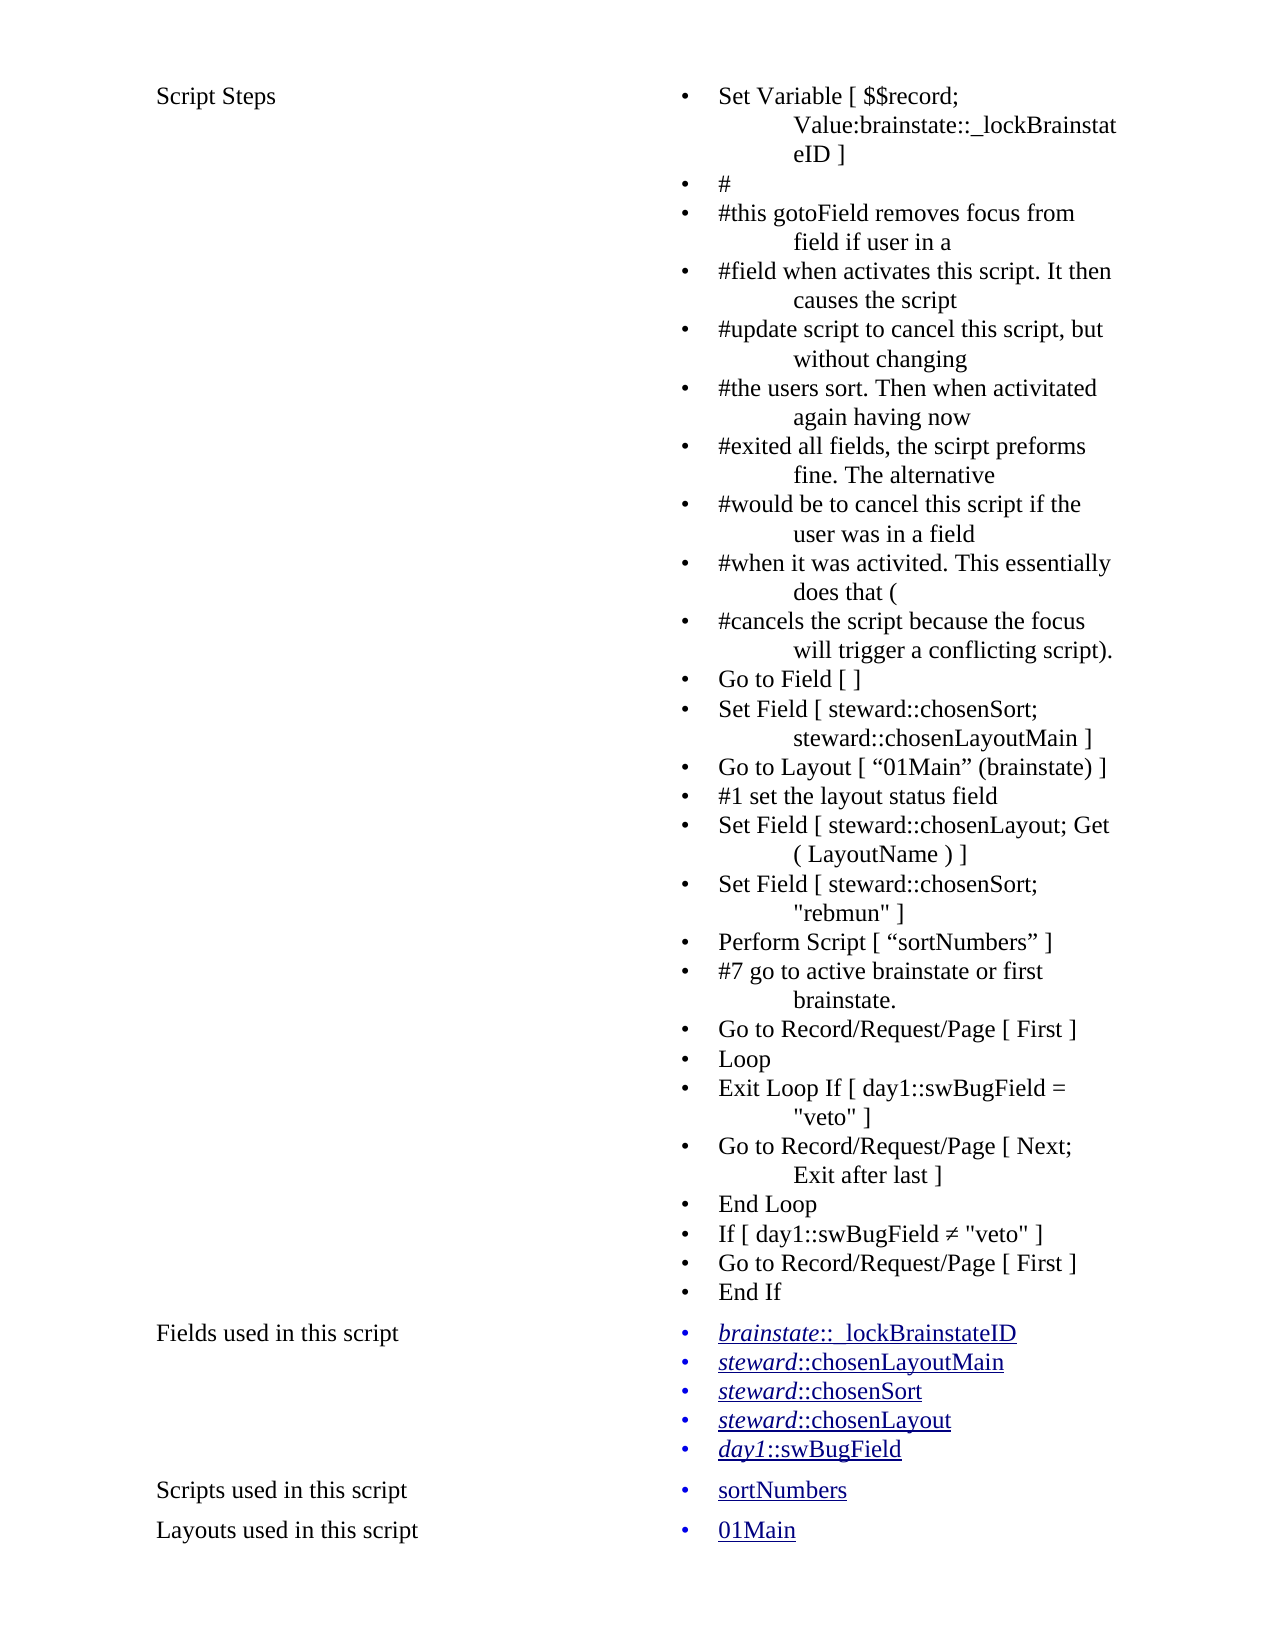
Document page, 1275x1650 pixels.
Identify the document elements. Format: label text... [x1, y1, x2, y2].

table_cell sortNumbers [638, 1469, 1125, 1509]
table_cell Fields used in this script [150, 1311, 637, 1469]
table_cell 01Main [638, 1509, 1125, 1550]
table_cell Layouts used in this script [150, 1509, 637, 1550]
table_cell brainstate::_lockBrainstateID steward::chosenLayoutMain steward::chosenSort steward::chosenLayout day1::swBugField [638, 1311, 1125, 1469]
table_cell Script Steps [150, 75, 637, 1311]
table_cell Set Variable [ $$record; Value:brainstate::_lockBrainstateID ] # #this gotoField removes focus from field if user in a #field when activates this script. It then causes the script #update script to cancel this script, but without changing #the users sort. Then when activitated again having now #exited all fields, the scirpt preforms fine. The alternative #would be to cancel this script if the user was in a field #when it was activited. This essentially does that ( #cancels the script because the focus will trigger a conflicting script). Go to Field [ ] Set Field [ steward::chosenSort; steward::chosenLayoutMain ] Go to Layout [ “01Main” (brainstate) ] #1 set the layout status field Set Field [ steward::chosenLayout; Get ( LayoutName ) ] Set Field [ steward::chosenSort; "rebmun" ] Perform Script [ “sortNumbers” ] #7 go to active brainstate or first brainstate. Go to Record/Request/Page [ First ] Loop Exit Loop If [ day1::swBugField = "veto" ] Go to Record/Request/Page [ Next; Exit after last ] End Loop If [ day1::swBugField ≠ "veto" ] Go to Record/Request/Page [ First ] End If [638, 75, 1125, 1311]
table_cell Scripts used in this script [150, 1469, 637, 1509]
